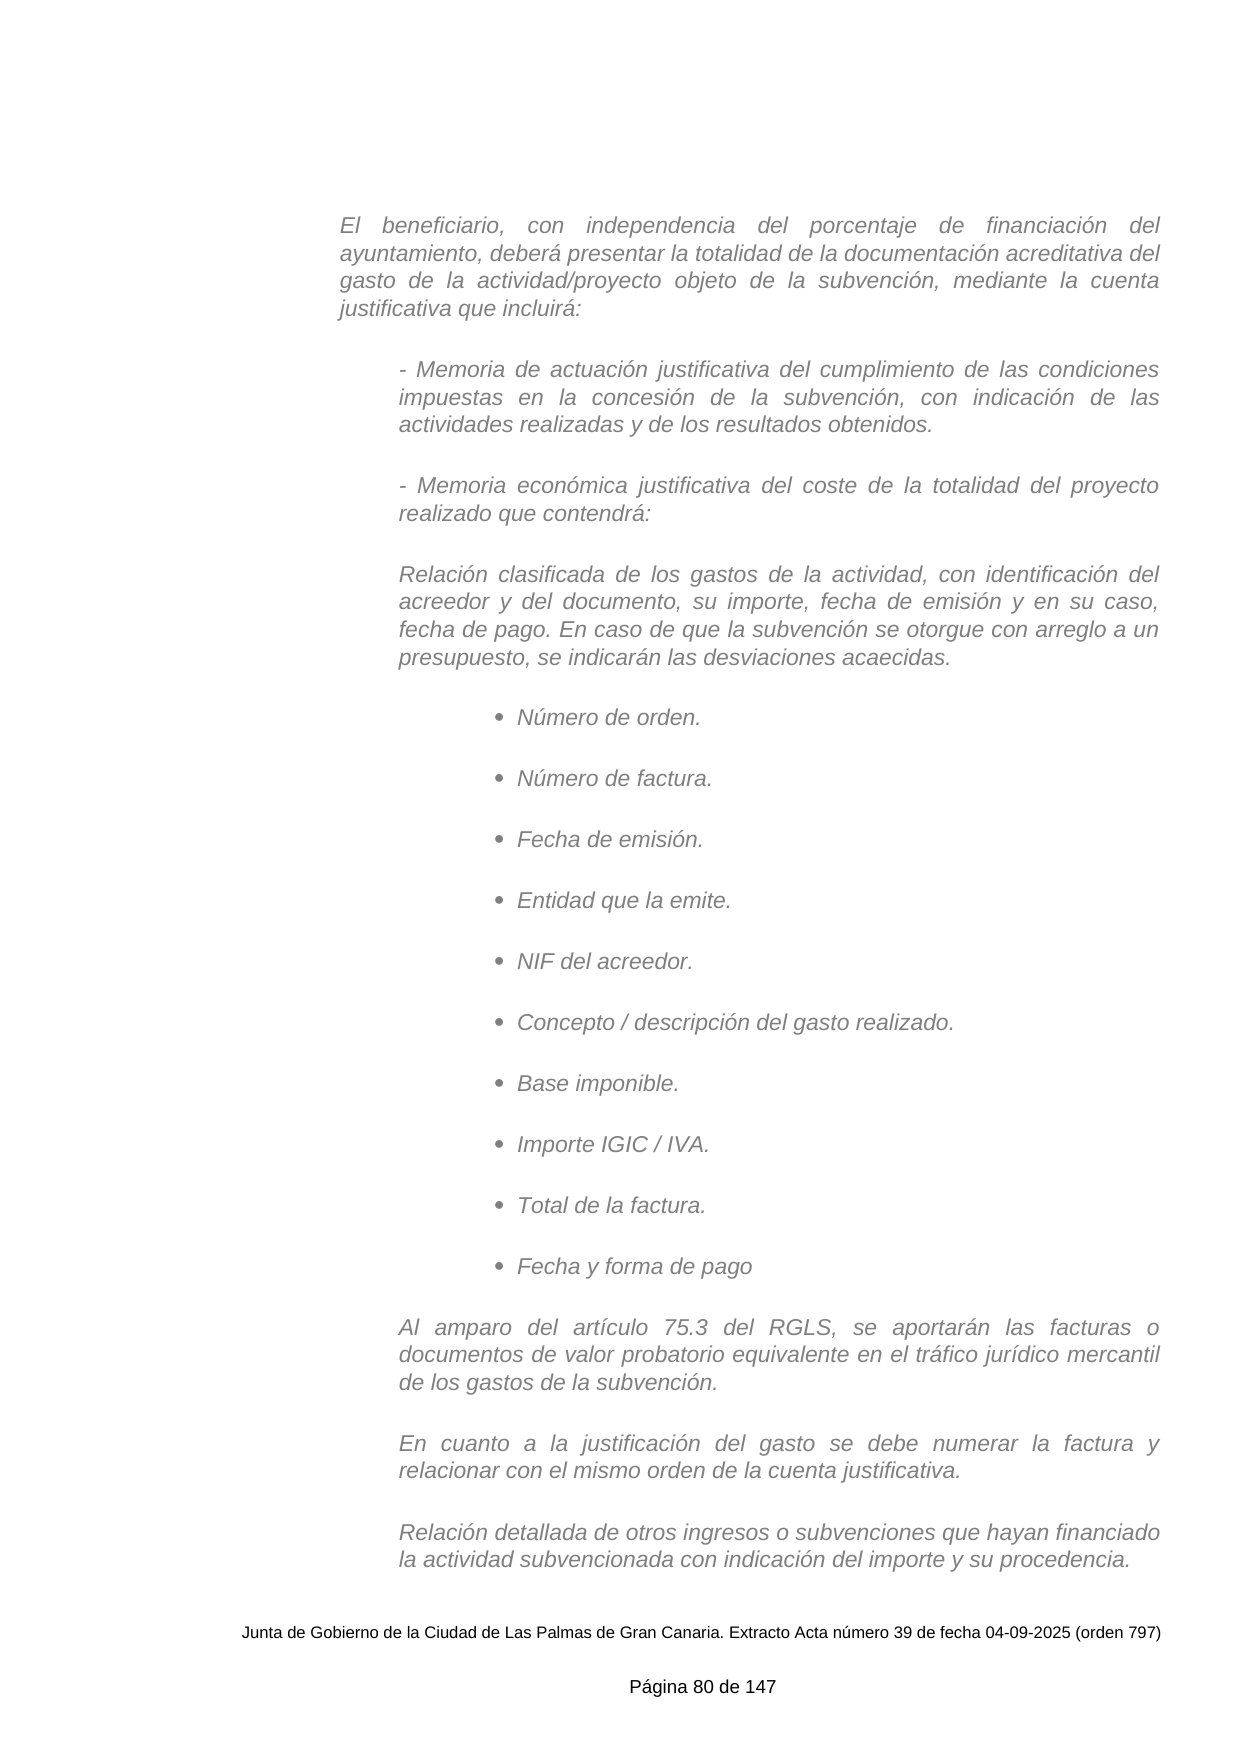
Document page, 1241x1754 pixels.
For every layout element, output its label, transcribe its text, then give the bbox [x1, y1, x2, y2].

list Total de la factura. [495, 1192, 1162, 1218]
list Concepto / descripción del gasto realizado. [495, 1009, 1162, 1035]
text Al amparo del artículo 75.3 del RGLS, se aportarán las facturas o documentos de valor probatorio equivalente en el tráfico jurídico mercantil de los gastos de la subvención. [399, 1314, 1162, 1395]
list Entidad que la emite. [495, 887, 1162, 913]
text - Memoria económica justificativa del coste de la totalidad del proyecto realizado que contendrá: [399, 472, 1162, 526]
list Base imponible. [495, 1070, 1162, 1096]
list Número de factura. [495, 765, 1162, 792]
list Fecha y forma de pago [495, 1253, 1162, 1279]
list Importe IGIC / IVA. [495, 1131, 1162, 1157]
list Fecha de emisión. [495, 826, 1162, 853]
text El beneficiario, con independencia del porcentaje de financiación del ayuntamiento, deberá presentar la totalidad de la documentación acreditativa del gasto de la actividad/proyecto objeto de la subvención, mediante la cuenta justificativa que incluirá: [339, 212, 1162, 321]
text - Memoria de actuación justificativa del cumplimiento de las condiciones impuestas en la concesión de la subvención, con indicación de las actividades realizadas y de los resultados obtenidos. [399, 356, 1162, 437]
list Número de orden. [495, 704, 1162, 731]
text En cuanto a la justificación del gasto se debe numerar la factura y relacionar con el mismo orden de la cuenta justificativa. [399, 1430, 1162, 1484]
text Relación clasificada de los gastos de la actividad, con identificación del acreedor y del documento, su importe, fecha de emisión y en su caso, fecha de pago. En caso de que la subvención se otorgue con arreglo a un presupuesto, se indicarán las desviaciones acaecidas. [399, 561, 1162, 670]
text Relación detallada de otros ingresos o subvenciones que hayan financiado la actividad subvencionada con indicación del importe y su procedencia. [399, 1518, 1162, 1572]
list NIF del acreedor. [495, 948, 1162, 974]
